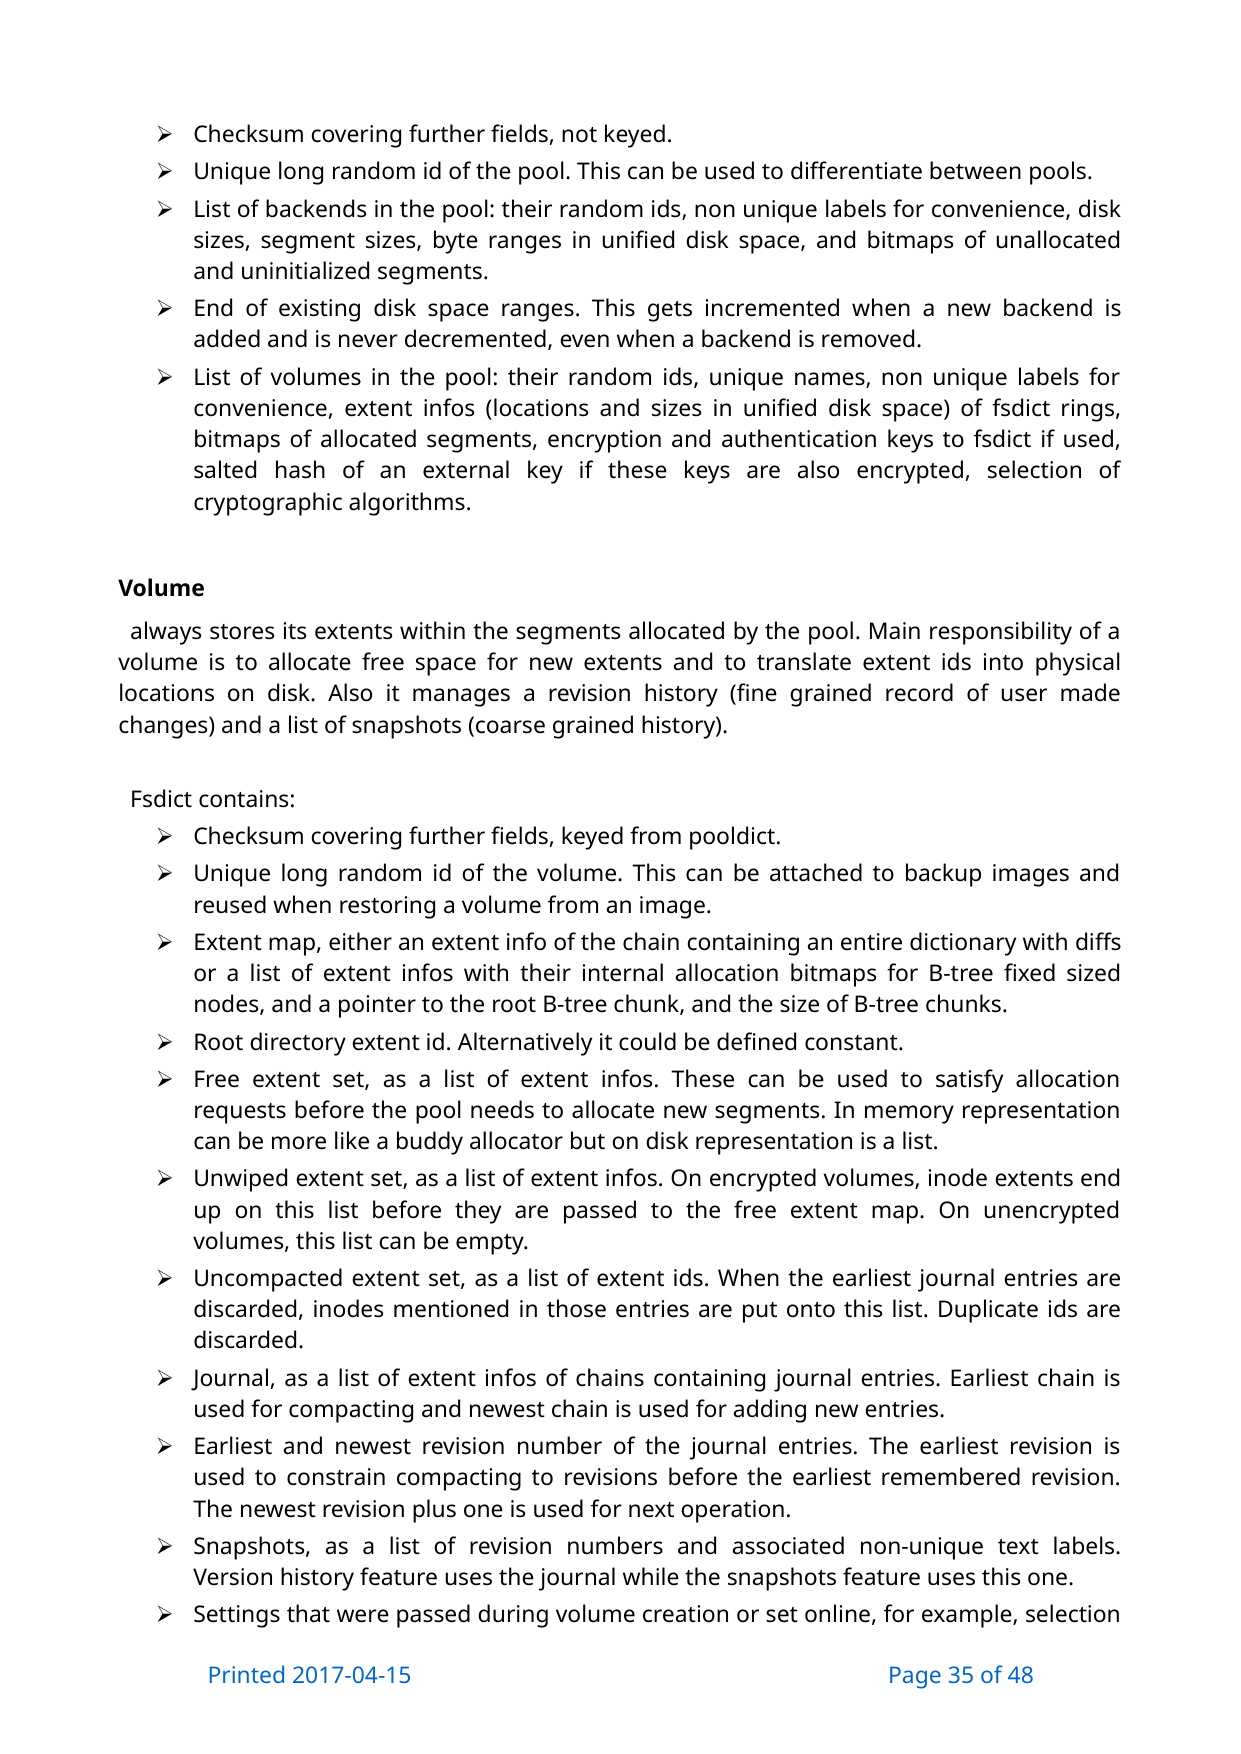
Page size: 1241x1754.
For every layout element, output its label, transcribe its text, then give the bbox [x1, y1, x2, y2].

list Checksum covering further fields, keyed from pooldict. [156, 820, 1122, 851]
list Uncompacted extent set, as a list of extent ids. When the earliest journal entries are discarded, inodes mentioned in those entries are put onto this list. Duplicate ids are discarded. [156, 1262, 1122, 1356]
list Earliest and newest revision number of the journal entries. The earliest revision is used to constrain compacting to revisions before the earliest remembered revision. The newest revision plus one is used for next operation. [156, 1430, 1122, 1524]
list List of backends in the pool: their random ids, non unique labels for convenience, disk sizes, segment sizes, byte ranges in unified disk space, and bitmaps of unallocated and uninitialized segments. [156, 192, 1122, 286]
list Settings that were passed during volume creation or set online, for example, selection [156, 1598, 1122, 1629]
list List of volumes in the pool: their random ids, unique names, non unique labels for convenience, extent infos (locations and sizes in unified disk space) of fsdict rings, bitmaps of allocated segments, encryption and authentication keys to fsdict if used, salted hash of an external key if these keys are also encrypted, selection of cryptographic algorithms. [156, 361, 1122, 517]
text Fsdict contains: [118, 783, 1122, 814]
list Extent map, either an extent info of the chain containing an entire dictionary with diffs or a list of extent infos with their internal allocation bitmaps for B-tree fixed sized nodes, and a pointer to the root B-tree chunk, and the size of B-tree chunks. [156, 926, 1122, 1019]
list Snapshots, as a list of revision numbers and associated non-unique text labels. Version history feature uses the journal while the snapshots feature uses this one. [156, 1530, 1122, 1592]
list Unwiped extent set, as a list of extent infos. On encrypted volumes, inode extents end up on this list before they are passed to the free extent map. On unencrypted volumes, this list can be empty. [156, 1162, 1122, 1256]
subtitle Volume [118, 572, 1122, 603]
list Unique long random id of the pool. This can be used to differentiate between pools. [156, 155, 1122, 187]
text always stores its extents within the segments allocated by the pool. Main responsibility of a volume is to allocate free space for new extents and to translate extent ids into physical locations on disk. Also it manages a revision history (fine grained record of user made changes) and a list of snapshots (coarse grained history). [118, 615, 1122, 740]
list Unique long random id of the volume. This can be attached to backup images and reused when restoring a volume from an image. [156, 857, 1122, 920]
list Root directory extent id. Alternatively it could be defined constant. [156, 1025, 1122, 1057]
list Checksum covering further fields, not keyed. [156, 118, 1122, 149]
list End of existing disk space ranges. This gets incremented when a new backend is added and is never decremented, even when a backend is removed. [156, 292, 1122, 355]
list Free extent set, as a list of extent infos. These can be used to satisfy allocation requests before the pool needs to allocate new segments. In memory representation can be more like a buddy allocator but on disk representation is a list. [156, 1063, 1122, 1156]
list Journal, as a list of extent infos of chains containing journal entries. Earliest chain is used for compacting and newest chain is used for adding new entries. [156, 1362, 1122, 1424]
